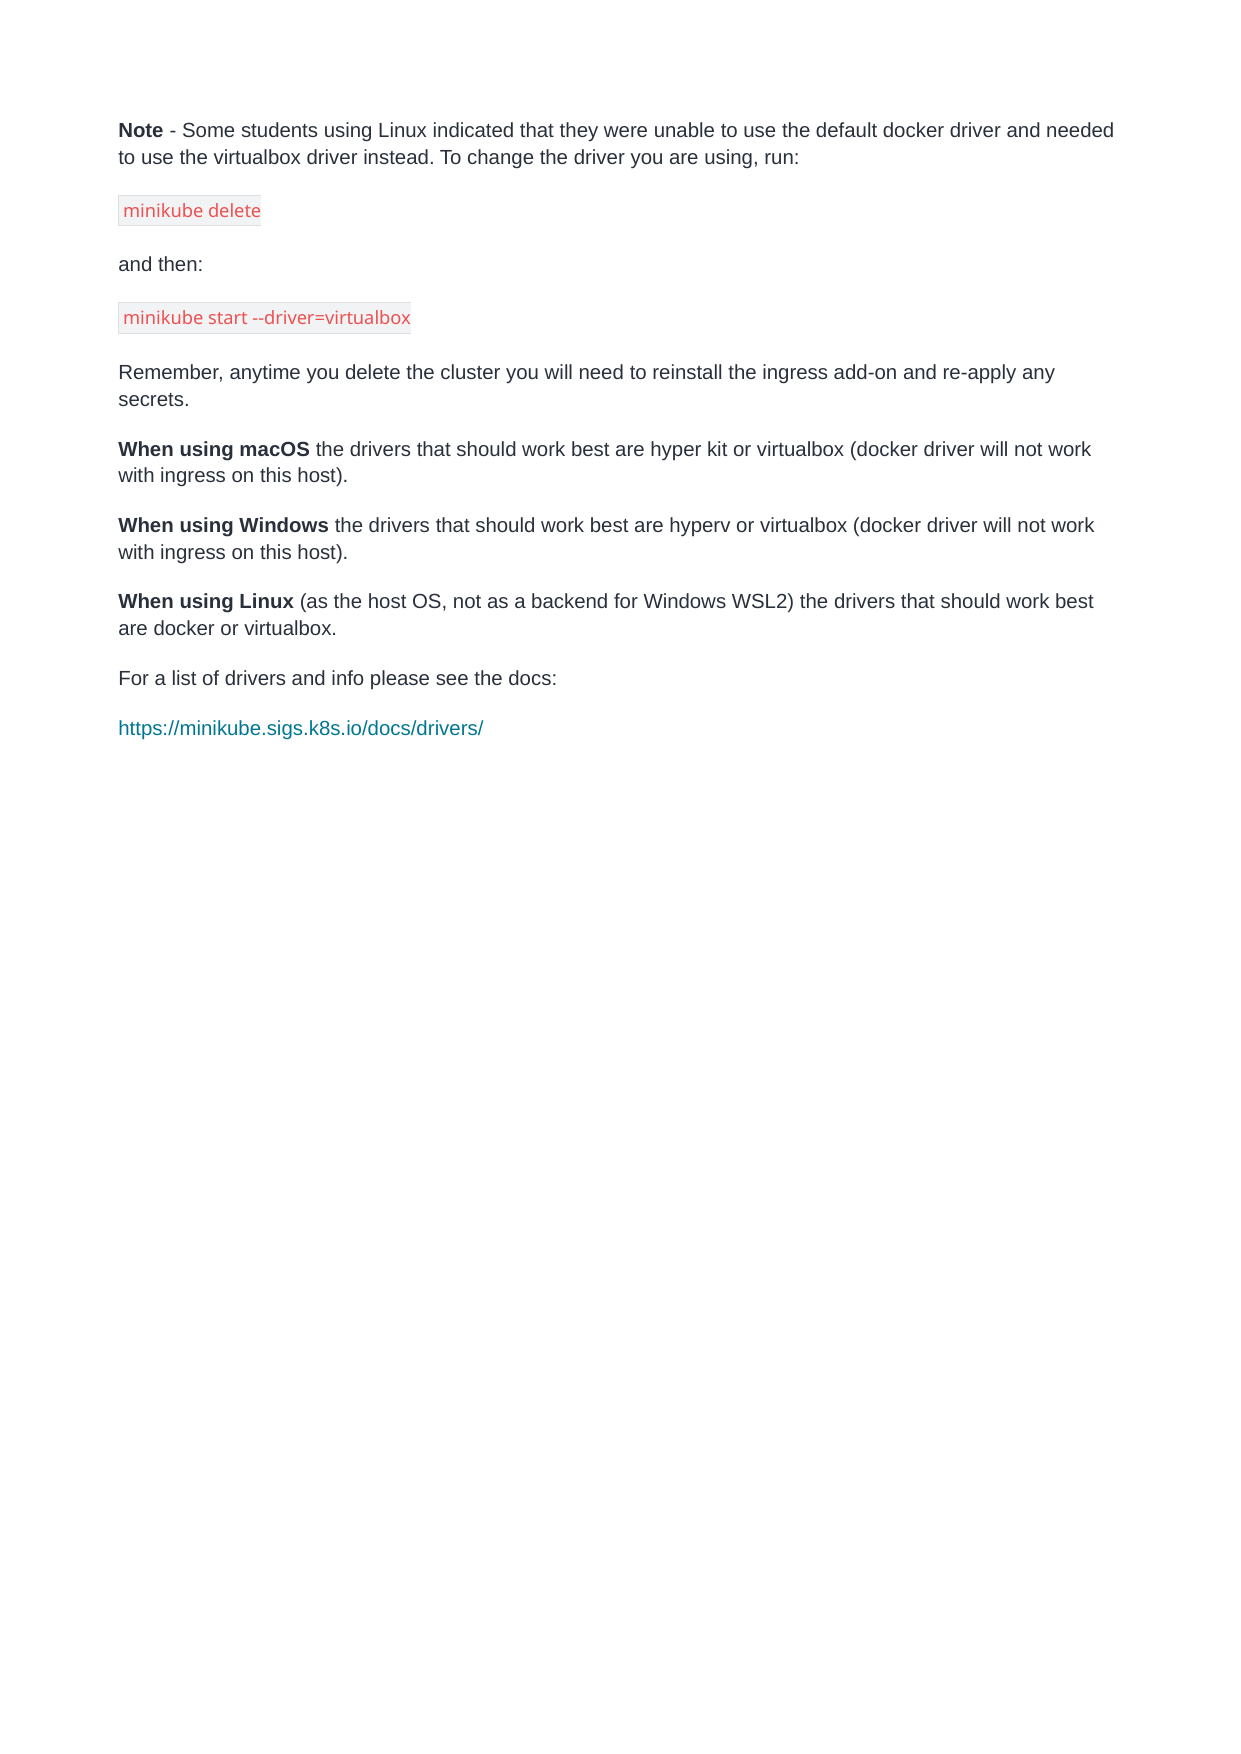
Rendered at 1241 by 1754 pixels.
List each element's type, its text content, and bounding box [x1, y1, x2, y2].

text When using Linux (as the host OS, not as a backend for Windows WSL2) the drivers that should work best are docker or virtualbox. [118, 590, 1122, 640]
text https://minikube.sigs.k8s.io/docs/drivers/ [118, 716, 1122, 739]
text When using Windows the drivers that should work best are hyperv or virtualbox (docker driver will not work with ingress on this host). [118, 513, 1122, 564]
text minikube delete [118, 194, 1122, 225]
text and then: [118, 253, 1122, 276]
text When using macOS the drivers that should work best are hyper kit or virtualbox (docker driver will not work with ingress on this host). [118, 437, 1122, 487]
text Remember, anytime you delete the cluster you will need to reinstall the ingress add-on and re-apply any secrets. [118, 360, 1122, 411]
text Note - Some students using Linux indicated that they were unable to use the default docker driver and needed to use the virtualbox driver instead. To change the driver you are using, run: [118, 118, 1122, 168]
text For a list of drivers and info please see the docs: [118, 666, 1122, 690]
text minikube start --driver=virtualbox [119, 302, 1122, 333]
